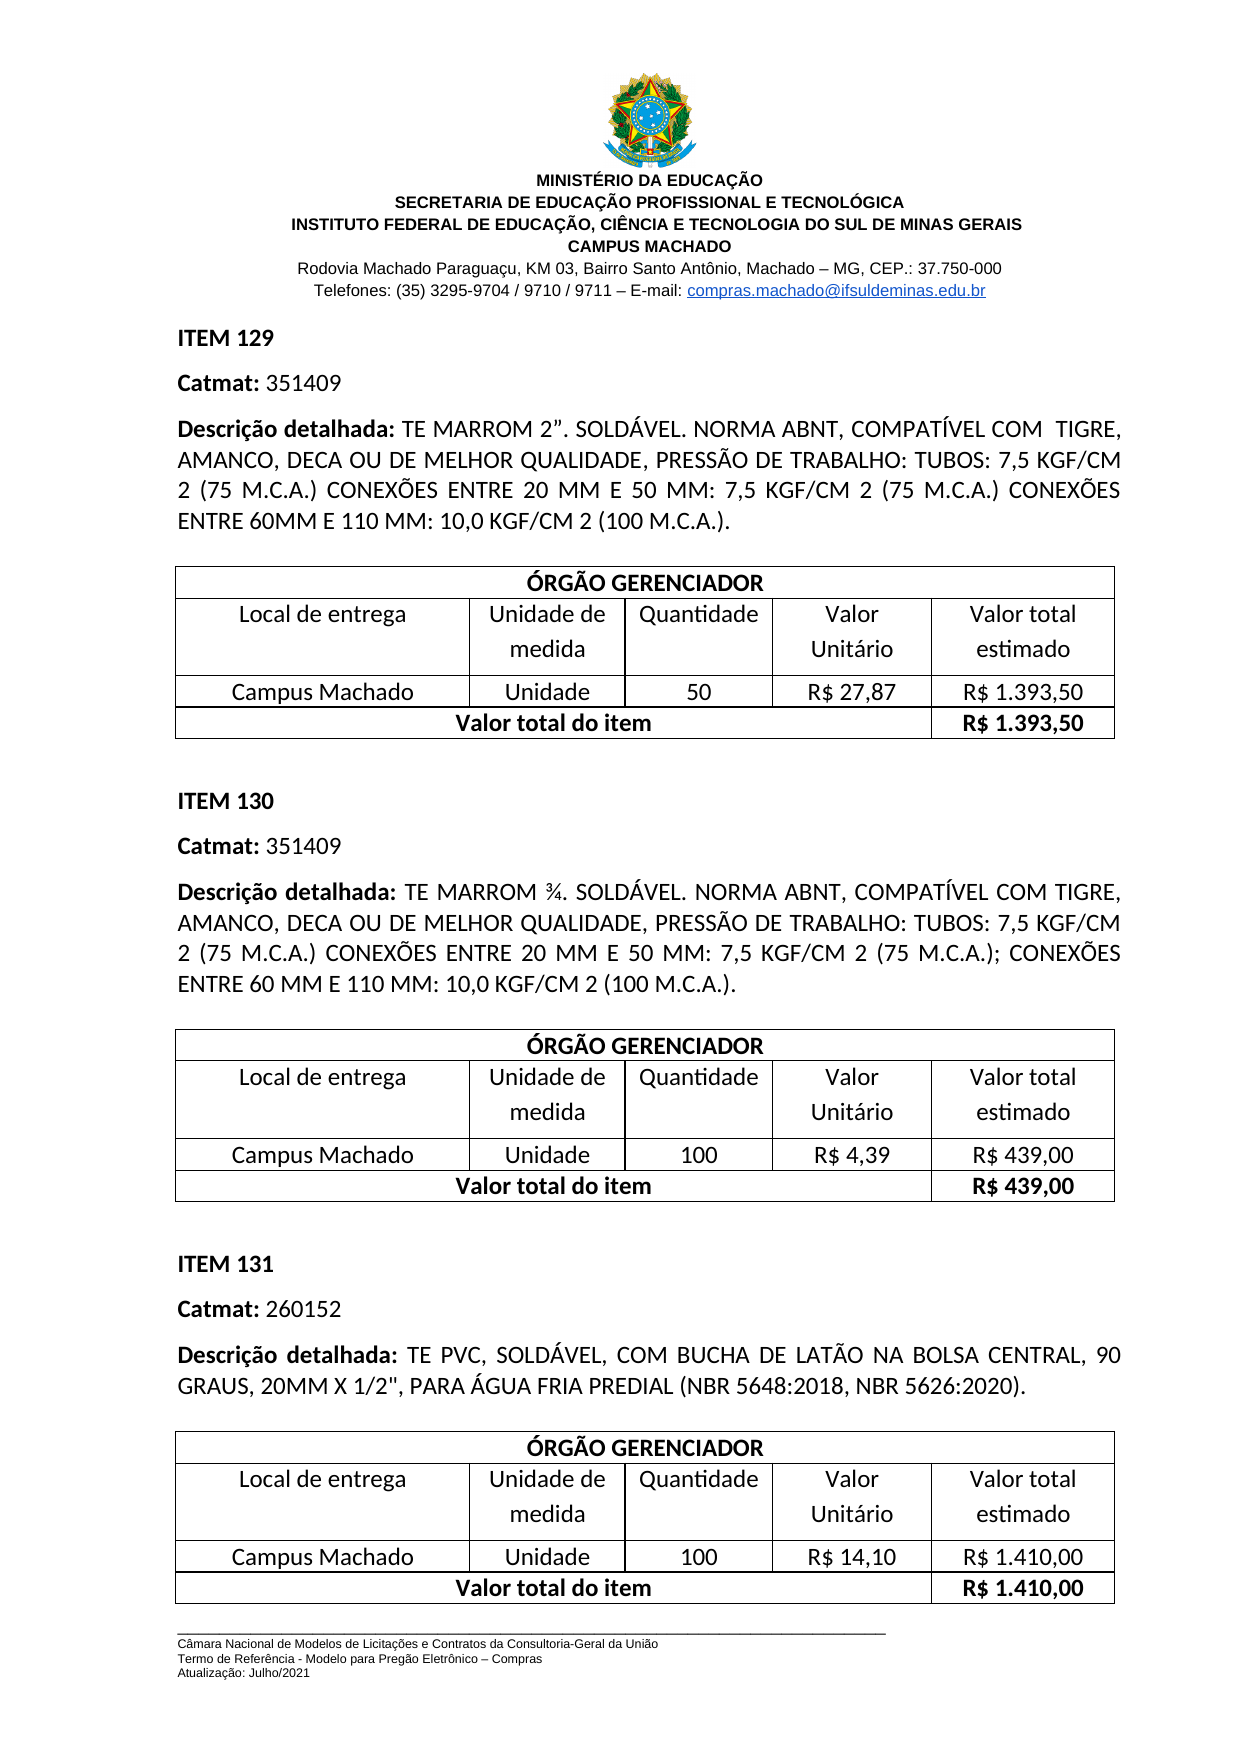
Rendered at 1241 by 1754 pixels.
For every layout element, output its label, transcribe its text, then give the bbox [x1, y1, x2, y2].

table_cell R$ 1.410,00 [932, 1541, 1114, 1571]
table_cell R$ 1.410,00 [932, 1573, 1114, 1603]
table_cell R$ 439,00 [932, 1139, 1114, 1169]
table_cell Local de entrega [176, 1464, 469, 1540]
table_cell R$ 4,39 [773, 1139, 931, 1169]
text ITEM 131 [177, 1248, 1122, 1278]
picture [643, 163, 658, 168]
table_cell 100 [626, 1139, 772, 1169]
table_header ÓRGÃO GERENCIADOR [176, 567, 1114, 597]
text Descrição detalhada: TE PVC, SOLDÁVEL, COM BUCHA DE LATÃO NA BOLSA CENTRAL, 90 GRAUS, 20MM X 1/2", PARA ÁGUA FRIA PREDIAL (NBR 5648:2018, NBR 5626:2020). [177, 1339, 1122, 1400]
picture [603, 73, 697, 168]
table_cell Local de entrega [176, 599, 469, 675]
table_cell Local de entrega [176, 1061, 469, 1138]
table_cell Valor total do item [176, 1573, 931, 1603]
table_cell Unidade de medida [470, 599, 624, 675]
table_cell Valor total estimado [932, 1061, 1114, 1138]
table_cell R$ 439,00 [932, 1171, 1114, 1201]
table_cell R$ 1.393,50 [932, 676, 1114, 706]
table_cell Unidade [470, 1541, 624, 1571]
table_cell R$ 14,10 [773, 1541, 931, 1571]
table_cell Unidade de medida [470, 1464, 624, 1540]
table_cell 100 [626, 1541, 772, 1571]
table_cell Campus Machado [176, 1541, 469, 1571]
table_cell Quantidade [626, 599, 772, 675]
table_cell Quantidade [626, 1464, 772, 1540]
table_cell Quantidade [626, 1061, 772, 1138]
text Descrição detalhada: TE MARROM 2”. SOLDÁVEL. NORMA ABNT, COMPATÍVEL COM TIGRE, AMANCO, DECA OU DE MELHOR QUALIDADE, PRESSÃO DE TRABALHO: TUBOS: 7,5 KGF/CM 2 (75 M.C.A.) CONEXÕES ENTRE 20 MM E 50 MM: 7,5 KGF/CM 2 (75 M.C.A.) CONEXÕES ENTRE 60MM E 110 MM: 10,0 KGF/CM 2 (100 M.C.A.). [177, 413, 1122, 535]
table_cell Valor total estimado [932, 599, 1114, 675]
table_header ÓRGÃO GERENCIADOR [176, 1030, 1114, 1060]
text ITEM 129 [177, 322, 1122, 352]
table_cell Valor total estimado [932, 1464, 1114, 1540]
table_cell Unidade [470, 1139, 624, 1169]
table_cell R$ 1.393,50 [932, 708, 1114, 738]
table_cell Unidade de medida [470, 1061, 624, 1138]
table_cell 50 [626, 676, 772, 706]
text ITEM 130 [177, 785, 1122, 815]
table_cell Valor total do item [176, 1171, 931, 1201]
text Descrição detalhada: TE MARROM ¾. SOLDÁVEL. NORMA ABNT, COMPATÍVEL COM TIGRE, AMANCO, DECA OU DE MELHOR QUALIDADE, PRESSÃO DE TRABALHO: TUBOS: 7,5 KGF/CM 2 (75 M.C.A.) CONEXÕES ENTRE 20 MM E 50 MM: 7,5 KGF/CM 2 (75 M.C.A.); CONEXÕES ENTRE 60 MM E 110 MM: 10,0 KGF/CM 2 (100 M.C.A.). [177, 876, 1122, 998]
table_cell R$ 27,87 [773, 676, 931, 706]
table_cell Valor Unitário [773, 1061, 931, 1138]
table_cell Campus Machado [176, 1139, 469, 1169]
table_cell Unidade [470, 676, 624, 706]
table_cell Campus Machado [176, 676, 469, 706]
text Catmat: 260152 [177, 1293, 1122, 1324]
picture [669, 149, 680, 155]
text Catmat: 351409 [177, 831, 1122, 861]
table_cell Valor total do item [176, 708, 931, 738]
table_cell Valor Unitário [773, 599, 931, 675]
table_header ÓRGÃO GERENCIADOR [176, 1432, 1114, 1462]
table_cell Valor Unitário [773, 1464, 931, 1540]
text Catmat: 351409 [177, 367, 1122, 398]
